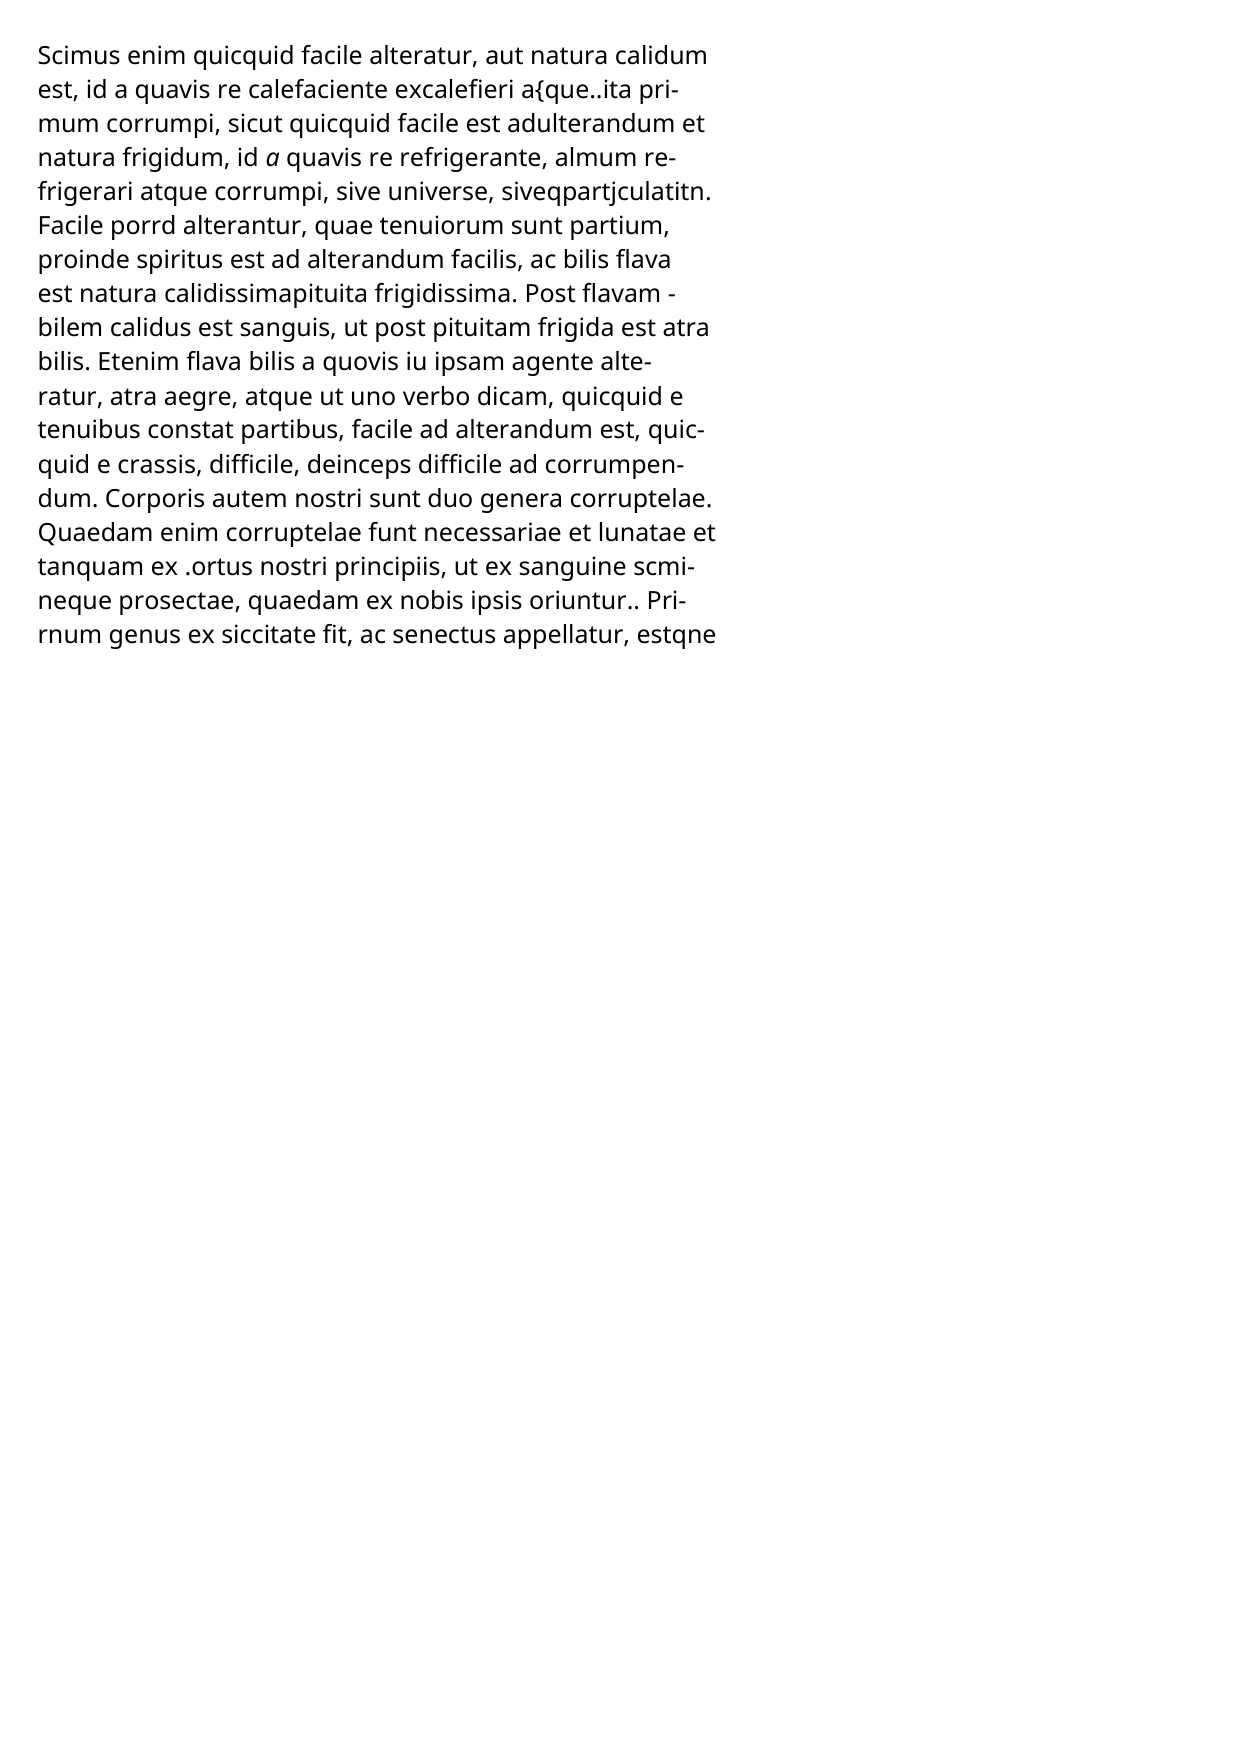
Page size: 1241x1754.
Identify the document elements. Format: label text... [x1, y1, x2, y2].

text Scimus enim quicquid facile alteratur, aut natura calidum est, id a quavis re calefaciente excalefieri a{que..ita pri- mum corrumpi, sicut quicquid facile est adulterandum et natura frigidum, id a quavis re refrigerante, almum re- frigerari atque corrumpi, sive universe, siveqpartjculatitn. Facile porrd alterantur, quae tenuiorum sunt partium, proinde spiritus est ad alterandum facilis, ac bilis flava est natura calidissimapituita frigidissima. Post flavam - bilem calidus est sanguis, ut post pituitam frigida est atra bilis. Etenim flava bilis a quovis iu ipsam agente alte- ratur, atra aegre, atque ut uno verbo dicam, quicquid e tenuibus constat partibus, facile ad alterandum est, quic- quid e crassis, difficile, deinceps difficile ad corrumpen- dum. Corporis autem nostri sunt duo genera corruptelae. Quaedam enim corruptelae funt necessariae et lunatae et tanquam ex .ortus nostri principiis, ut ex sanguine scmi- neque prosectae, quaedam ex nobis ipsis oriuntur.. Pri- rnum genus ex siccitate fit, ac senectus appellatur, estqne [37, 37, 1203, 651]
